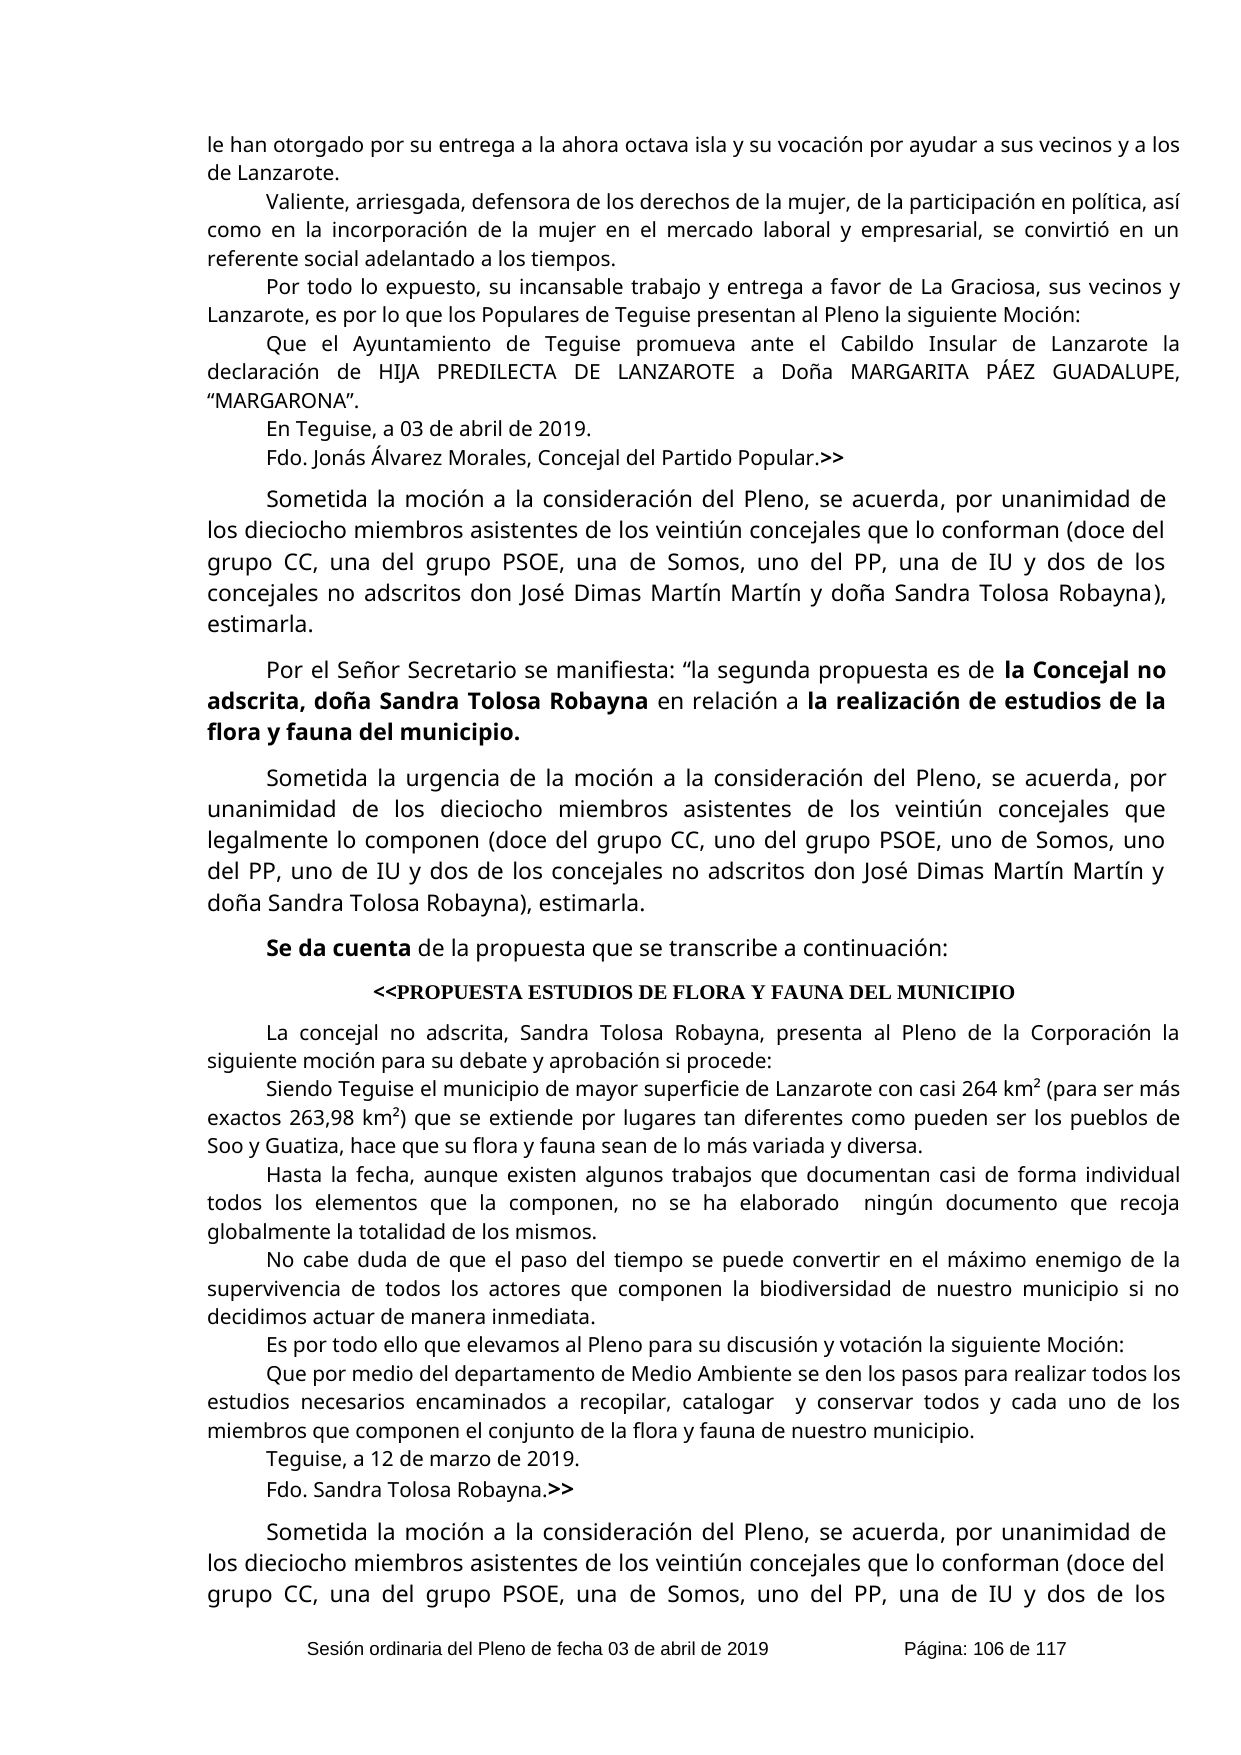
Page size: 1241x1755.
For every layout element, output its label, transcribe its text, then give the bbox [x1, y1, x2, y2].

text En Teguise, a 03 de abril de 2019. [207, 414, 1181, 443]
text Siendo Teguise el municipio de mayor superficie de Lanzarote con casi 264 km² (para ser más exactos 263,98 km²) que se extiende por lugares tan diferentes como pueden ser los pueblos de Soo y Guatiza, hace que su flora y fauna sean de lo más variada y diversa. [207, 1074, 1181, 1160]
text La concejal no adscrita, Sandra Tolosa Robayna, presenta al Pleno de la Corporación la siguiente moción para su debate y aprobación si procede: [207, 1018, 1181, 1074]
text Sometida la urgencia de la moción a la consideración del Pleno, se acuerda, por unanimidad de los dieciocho miembros asistentes de los veintiún concejales que legalmente lo componen (doce del grupo CC, uno del grupo PSOE, uno de Somos, uno del PP, uno de IU y dos de los concejales no adscritos don José Dimas Martín Martín y doña Sandra Tolosa Robayna), estimarla. [207, 761, 1167, 918]
text Valiente, arriesgada, defensora de los derechos de la mujer, de la participación en política, así como en la incorporación de la mujer en el mercado laboral y empresarial, se convirtió en un referente social adelantado a los tiempos. [207, 187, 1181, 272]
text Se da cuenta de la propuesta que se transcribe a continuación: [207, 932, 1167, 963]
text No cabe duda de que el paso del tiempo se puede convertir en el máximo enemigo de la supervivencia de todos los actores que componen la biodiversidad de nuestro municipio si no decidimos actuar de manera inmediata. [207, 1245, 1181, 1331]
text le han otorgado por su entrega a la ahora octava isla y su vocación por ayudar a sus vecinos y a los de Lanzarote. [207, 130, 1181, 187]
text <<PROPUESTA ESTUDIOS DE FLORA Y FAUNA DEL MUNICIPIO [207, 977, 1181, 1006]
text Hasta la fecha, aunque existen algunos trabajos que documentan casi de forma individual todos los elementos que la componen, no se ha elaborado ningún documento que recoja globalmente la totalidad de los mismos. [207, 1160, 1181, 1245]
text Por todo lo expuesto, su incansable trabajo y entrega a favor de La Graciosa, sus vecinos y Lanzarote, es por lo que los Populares de Teguise presentan al Pleno la siguiente Moción: [207, 272, 1181, 329]
text Es por todo ello que elevamos al Pleno para su discusión y votación la siguiente Moción: [207, 1331, 1181, 1359]
text Que por medio del departamento de Medio Ambiente se den los pasos para realizar todos los estudios necesarios encaminados a recopilar, catalogar y conservar todos y cada uno de los miembros que componen el conjunto de la flora y fauna de nuestro municipio. [207, 1359, 1181, 1444]
text Por el Señor Secretario se manifiesta: “la segunda propuesta es de la Concejal no adscrita, doña Sandra Tolosa Robayna en relación a la realización de estudios de la flora y fauna del municipio. [207, 653, 1167, 747]
text Fdo. Jonás Álvarez Morales, Concejal del Partido Popular.>> [207, 443, 1181, 471]
text Sometida la moción a la consideración del Pleno, se acuerda, por unanimidad de los dieciocho miembros asistentes de los veintiún concejales que lo conforman (doce del grupo CC, una del grupo PSOE, una de Somos, uno del PP, una de IU y dos de los concejales no adscritos don José Dimas Martín Martín y doña Sandra Tolosa Robayna), estimarla. [207, 483, 1167, 639]
text Fdo. Sandra Tolosa Robayna.>> [207, 1473, 1181, 1504]
text Teguise, a 12 de marzo de 2019. [207, 1444, 1181, 1473]
text Que el Ayuntamiento de Teguise promueva ante el Cabildo Insular de Lanzarote la declaración de HIJA PREDILECTA DE LANZAROTE a Doña MARGARITA PÁEZ GUADALUPE, “MARGARONA”. [207, 329, 1181, 414]
text Sometida la moción a la consideración del Pleno, se acuerda, por unanimidad de los dieciocho miembros asistentes de los veintiún concejales que lo conforman (doce del grupo CC, una del grupo PSOE, una de Somos, uno del PP, una de IU y dos de los [207, 1516, 1167, 1610]
